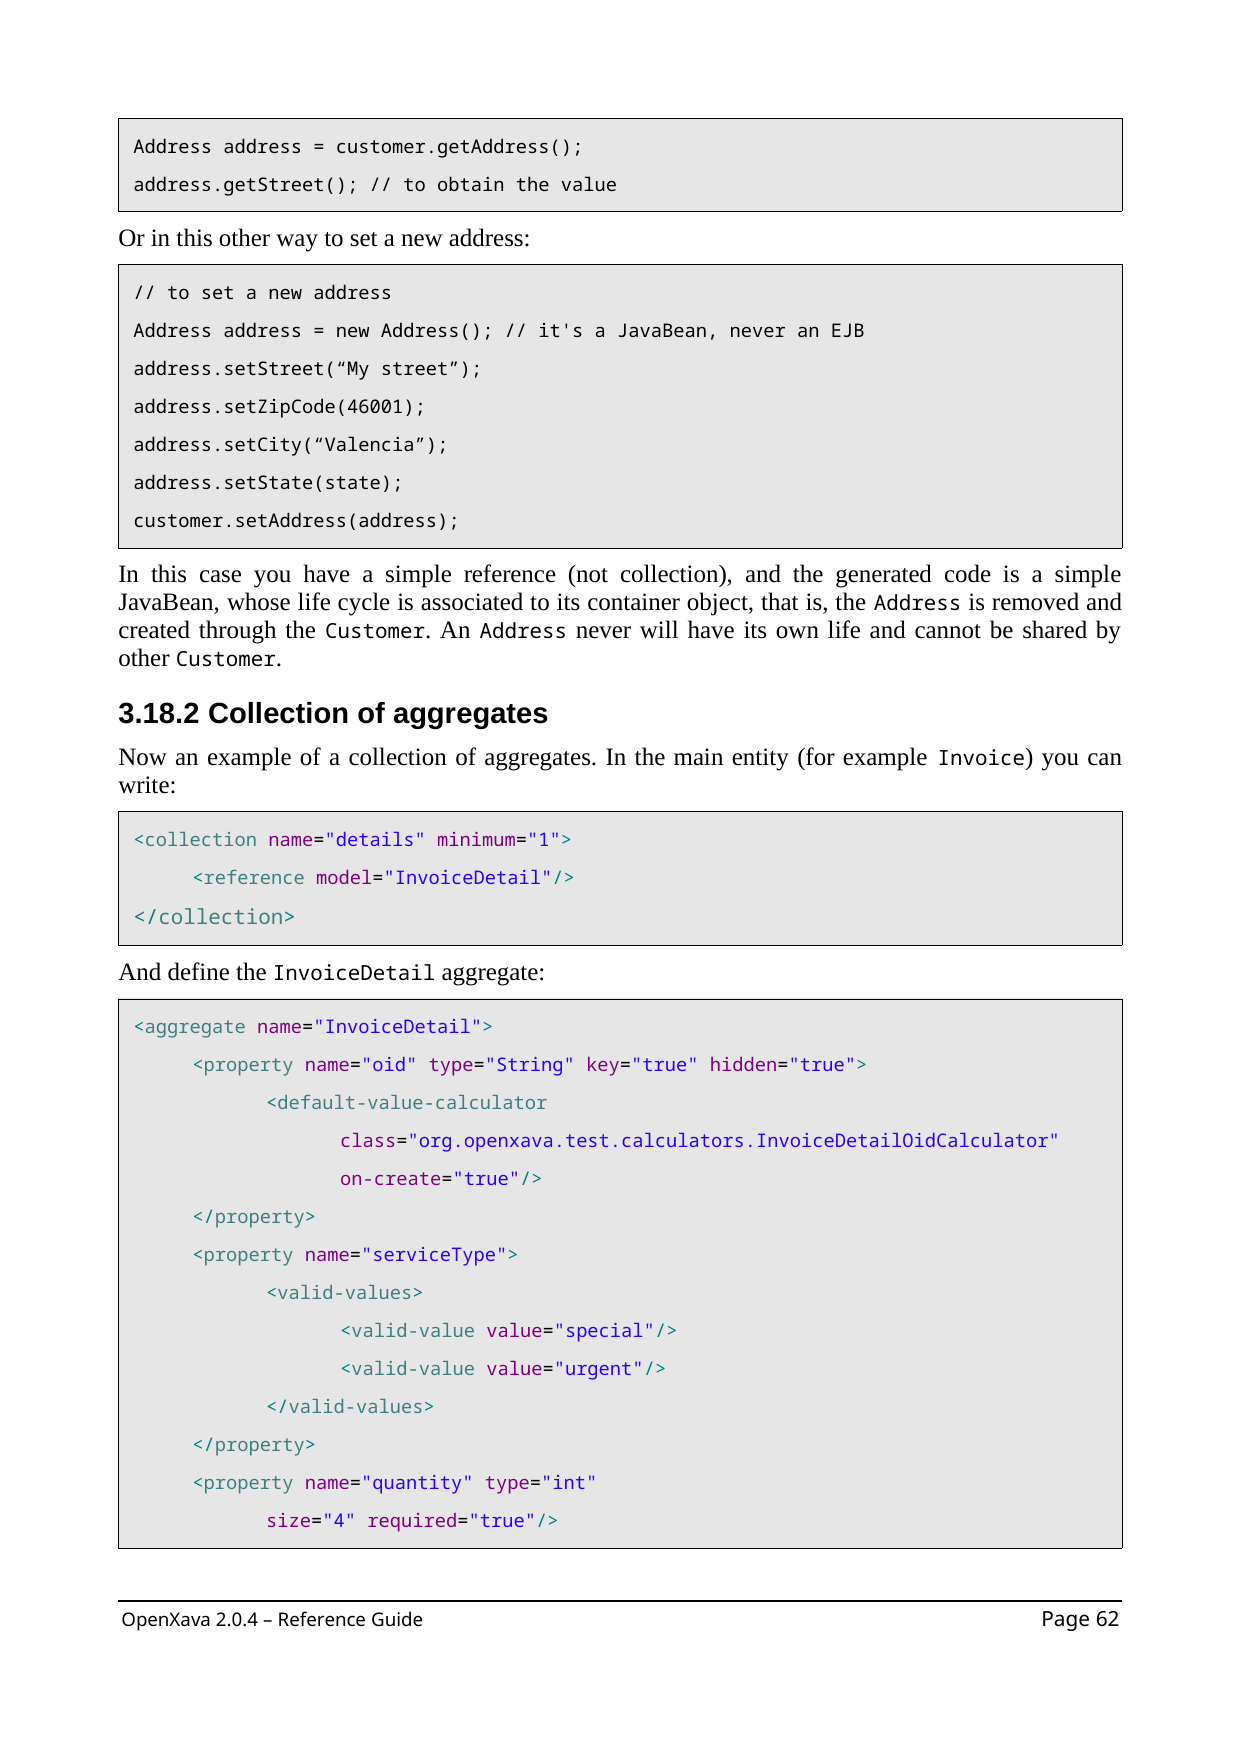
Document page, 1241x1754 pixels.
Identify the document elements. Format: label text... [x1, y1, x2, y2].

text address.getStreet(); // to obtain the value [119, 156, 1122, 211]
text <collection name="details" minimum="1"> [119, 812, 1122, 849]
text Address address = new Address(); // it's a JavaBean, never an EJB [119, 302, 1122, 340]
text In this case you have a simple reference (not collection), and the generated code is a simple JavaBean, whose life cycle is associated to its container object, that is, the Address is removed and created through the Customer. An Address never will have its own life and cannot be shared by other Customer. [118, 560, 1122, 672]
text <reference model="InvoiceDetail"/> [119, 849, 1122, 887]
text // to set a new address [119, 265, 1122, 302]
text </property> [119, 1188, 1122, 1227]
text customer.setAddress(address); [119, 492, 1122, 548]
text size="4" required="true"/> [119, 1493, 1122, 1548]
text And define the InvoiceDetail aggregate: [118, 958, 1122, 986]
text </property> [119, 1417, 1122, 1455]
text address.setStreet(“My street”); [119, 340, 1122, 378]
text <property name="serviceType"> [119, 1227, 1122, 1264]
text <valid-value value="urgent"/> [119, 1341, 1122, 1379]
text <property name="quantity" type="int" [119, 1455, 1122, 1493]
text </collection> [119, 887, 1122, 945]
text <valid-value value="special"/> [119, 1303, 1122, 1341]
text class="org.openxava.test.calculators.InvoiceDetailOidCalculator" [119, 1112, 1122, 1151]
text <valid-values> [119, 1264, 1122, 1303]
text on-create="true"/> [119, 1151, 1122, 1188]
text address.setCity(“Valencia”); [119, 416, 1122, 454]
text <default-value-calculator [119, 1074, 1122, 1112]
text Now an example of a collection of aggregates. In the main entity (for example Invoice) you can write: [118, 743, 1122, 799]
text Or in this other way to set a new address: [118, 224, 1122, 252]
subtitle Collection of aggregates [118, 697, 1122, 730]
text <property name="oid" type="String" key="true" hidden="true"> [119, 1036, 1122, 1074]
text address.setZipCode(46001); [119, 378, 1122, 416]
text Address address = customer.getAddress(); [119, 119, 1122, 156]
text <aggregate name="InvoiceDetail"> [119, 1000, 1122, 1036]
text address.setState(state); [119, 454, 1122, 492]
text </valid-values> [119, 1379, 1122, 1417]
